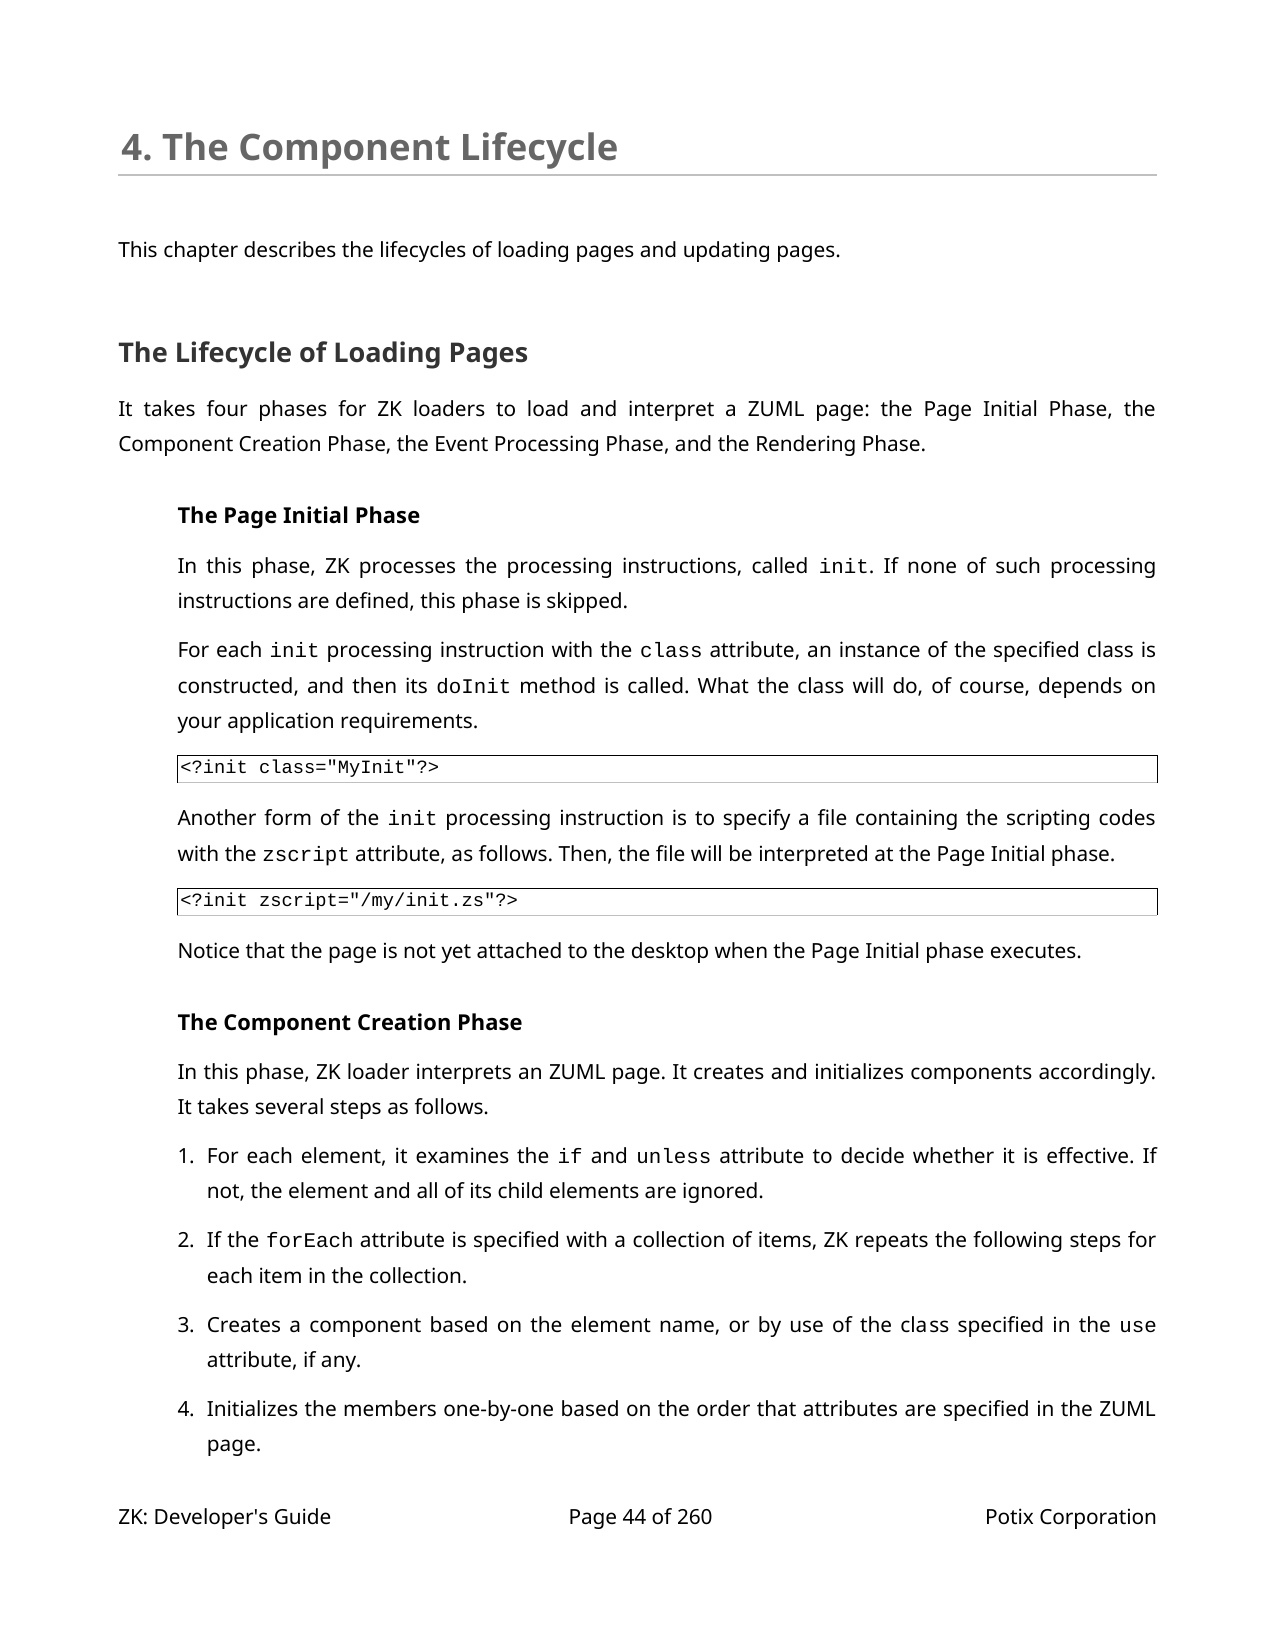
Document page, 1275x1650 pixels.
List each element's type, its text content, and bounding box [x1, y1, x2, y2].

text For each init processing instruction with the class attribute, an instance of the specified class is constructed, and then its doInit method is called. What the class will do, of course, depends on your application requirements. [177, 635, 1157, 734]
list Initializes the members one-by-one based on the order that attributes are specified in the ZUML page. [177, 1394, 1157, 1458]
text <?init class="MyInit"?> [178, 756, 1157, 782]
text Another form of the init processing instruction is to specify a file containing the scripting codes with the zscript attribute, as follows. Then, the file will be interpreted at the Page Initial phase. [177, 803, 1157, 867]
subtitle The Component Creation Phase [177, 1006, 1157, 1036]
list For each element, it examines the if and unless attribute to decide whether it is effective. If not, the element and all of its child elements are ignored. [177, 1141, 1157, 1205]
text In this phase, ZK loader interprets an ZUML page. It creates and initializes components accordingly. It takes several steps as follows. [177, 1057, 1157, 1121]
text <?init zscript="/my/init.zs"?> [178, 889, 1157, 915]
subtitle 4. The Component Lifecycle [118, 118, 1157, 174]
text This chapter describes the lifecycles of loading pages and updating pages. [118, 235, 1157, 263]
text In this phase, ZK processes the processing instructions, called init. If none of such processing instructions are defined, this phase is skipped. [177, 551, 1157, 615]
list Creates a component based on the element name, or by use of the class specified in the use attribute, if any. [177, 1310, 1157, 1374]
subtitle The Page Initial Phase [177, 500, 1157, 530]
list If the forEach attribute is specified with a collection of items, ZK repeats the following steps for each item in the collection. [177, 1226, 1157, 1289]
text It takes four phases for ZK loaders to load and interpret a ZUML page: the Page Initial Phase, the Component Creation Phase, the Event Processing Phase, and the Rendering Phase. [118, 394, 1157, 458]
subtitle The Lifecycle of Loading Pages [118, 334, 1157, 371]
text Notice that the page is not yet attached to the desktop when the Page Initial phase executes. [177, 936, 1157, 964]
